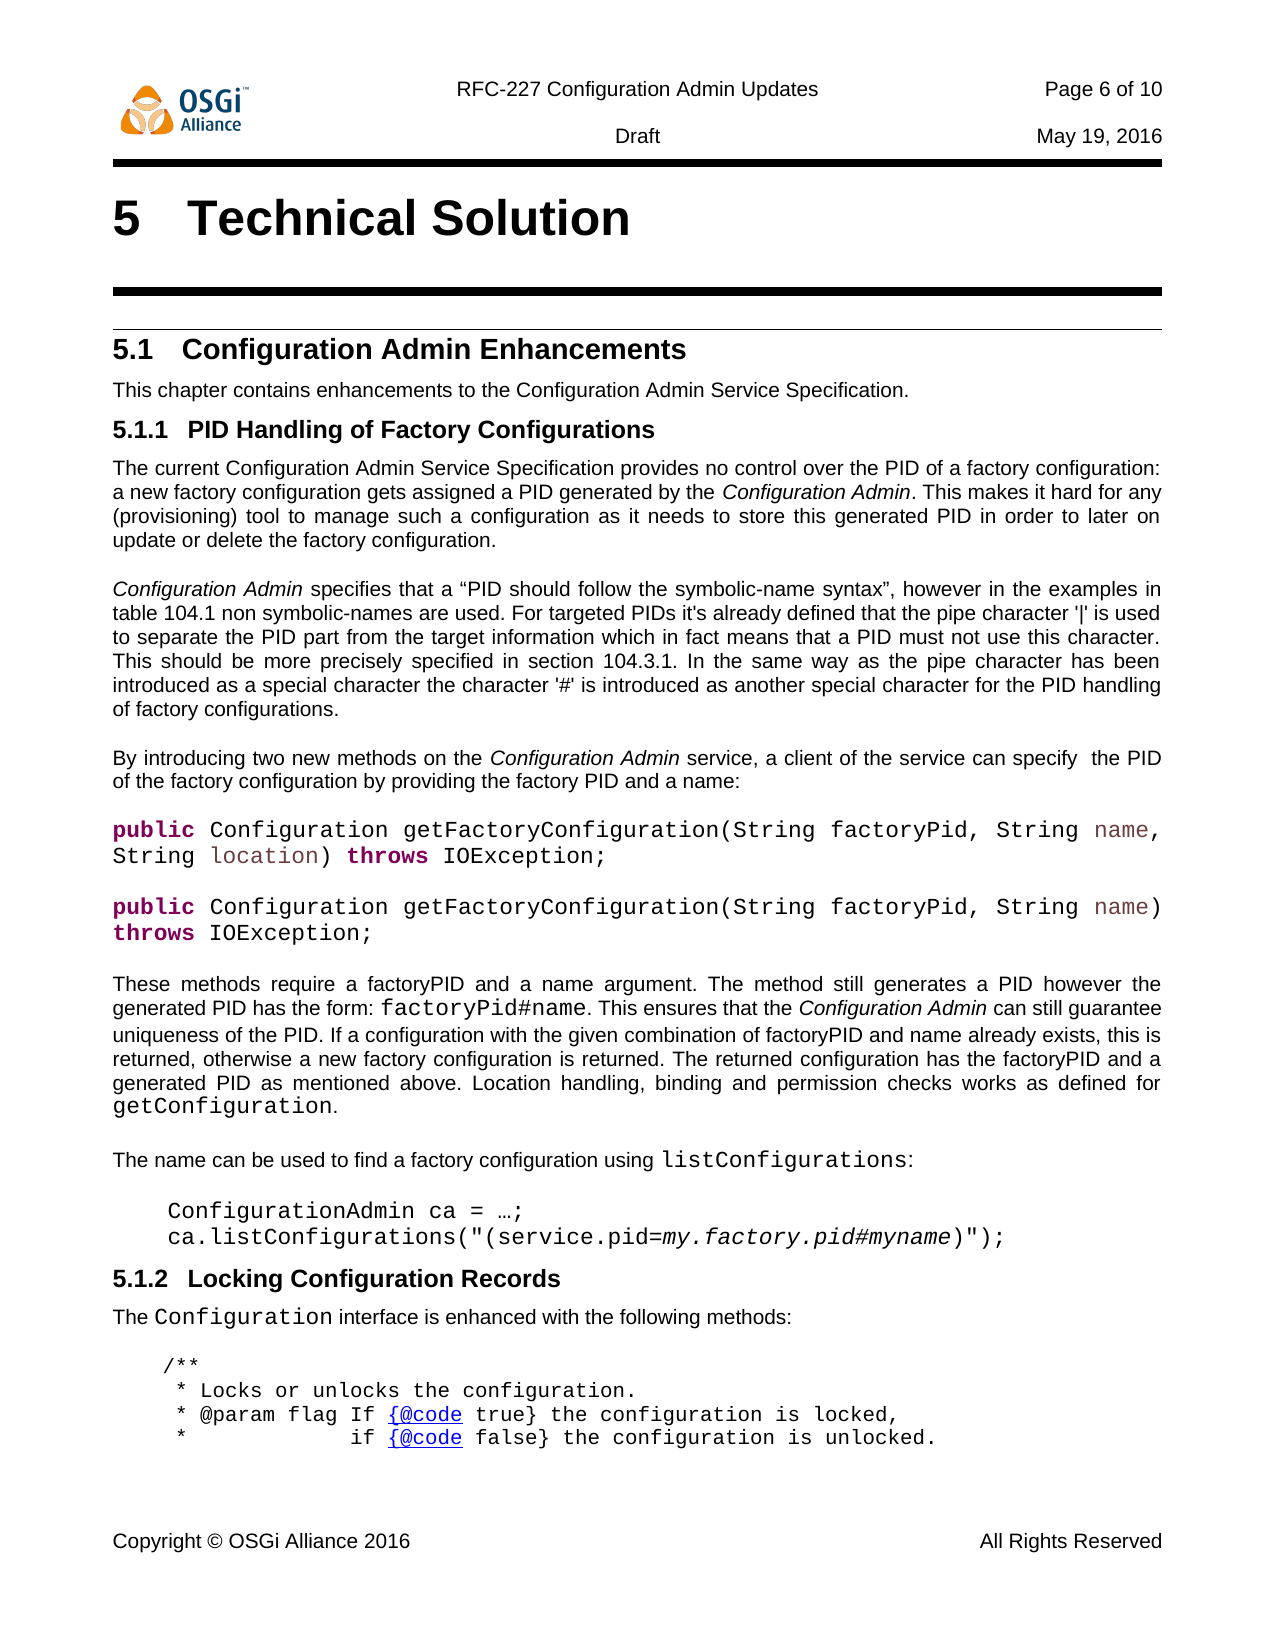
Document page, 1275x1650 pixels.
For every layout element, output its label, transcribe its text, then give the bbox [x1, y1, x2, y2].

subtitle Technical Solution [112, 160, 1162, 296]
text Configuration Admin specifies that a “PID should follow the symbolic-name syntax”, however in the examples in table 104.1 non symbolic-names are used. For targeted PIDs it's already defined that the pipe character '|' is used to separate the PID part from the target information which in fact means that a PID must not use this character. This should be more precisely specified in section 104.3.1. In the same way as the pipe character has been introduced as a special character the character '#' is introduced as another special character for the PID handling of factory configurations. [112, 577, 1162, 720]
text public Configuration getFactoryConfiguration(String factoryPid, String name) throws IOException; [112, 895, 1162, 947]
text These methods require a factoryPID and a name argument. The method still generates a PID however the generated PID has the form: factoryPid#name. This ensures that the Configuration Admin can still guarantee uniqueness of the PID. If a configuration with the given combination of factoryPID and name already exists, this is returned, otherwise a new factory configuration is returned. The returned configuration has the factoryPID and a generated PID as mentioned above. Location handling, binding and permission checks works as defined for getConfiguration. [112, 972, 1162, 1121]
text By introducing two new methods on the Configuration Admin service, a client of the service can specify the PID of the factory configuration by providing the factory PID and a name: [112, 745, 1162, 793]
picture [113, 78, 257, 142]
subtitle PID Handling of Factory Configurations [112, 414, 1162, 443]
text public Configuration getFactoryConfiguration(String factoryPid, String name, String location) throws IOException; [112, 818, 1162, 870]
text This chapter contains enhancements to the Configuration Admin Service Specification. [112, 378, 1162, 402]
text /** * Locks or unlocks the configuration. * @param flag If {@code true} the configuration is locked, * if {@code false} the configuration is unlocked. [112, 1356, 1162, 1451]
subtitle Locking Configuration Records [112, 1263, 1162, 1292]
subtitle Configuration Admin Enhancements [112, 330, 1162, 366]
text The Configuration interface is enhanced with the following methods: [112, 1305, 1162, 1331]
text ConfigurationAdmin ca = …; ca.listConfigurations("(service.pid=my.factory.pid#myname)"); [112, 1199, 1162, 1251]
text The current Configuration Admin Service Specification provides no control over the PID of a factory configuration: a new factory configuration gets assigned a PID generated by the Configuration Admin. This makes it hard for any (provisioning) tool to manage such a configuration as it needs to store this generated PID in order to later on update or delete the factory configuration. [112, 456, 1162, 552]
text The name can be used to find a factory configuration using listConfigurations: [112, 1146, 1162, 1174]
